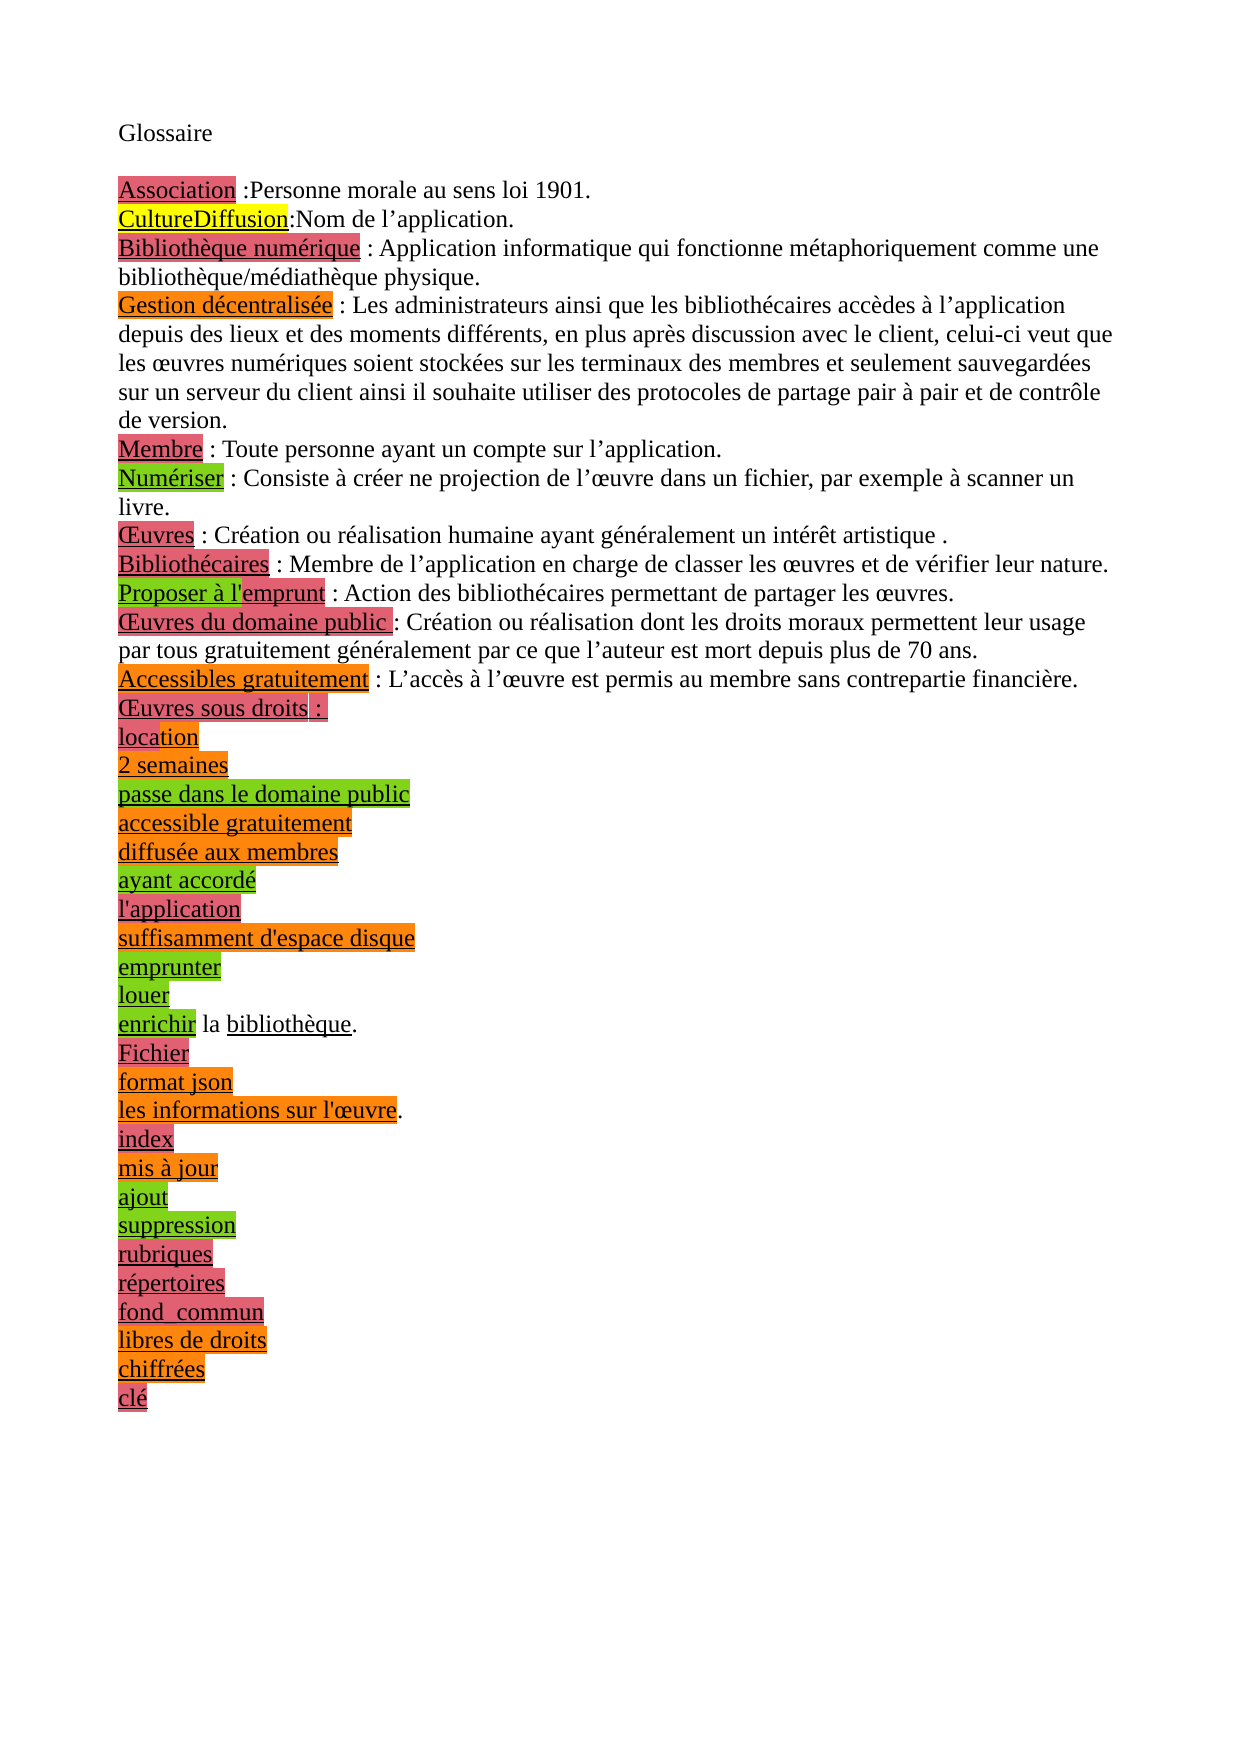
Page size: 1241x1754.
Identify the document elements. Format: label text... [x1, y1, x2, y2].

text Œuvres sous droits : [118, 693, 1122, 722]
text les informations sur l'œuvre. [118, 1096, 1122, 1124]
text Fichier [118, 1038, 1122, 1067]
text Membre : Toute personne ayant un compte sur l’application. [118, 434, 1122, 463]
text CultureDiffusion:Nom de l’application. [118, 204, 1122, 233]
text répertoires [118, 1268, 1122, 1297]
text Accessibles gratuitement : L’accès à l’œuvre est permis au membre sans contrepartie financière. [118, 664, 1122, 693]
text louer [118, 981, 1122, 1009]
text Gestion décentralisée : Les administrateurs ainsi que les bibliothécaires accèdes à l’application depuis des lieux et des moments différents, en plus après discussion avec le client, celui-ci veut que les œuvres numériques soient stockées sur les terminaux des membres et seulement sauvegardées sur un serveur du client ainsi il souhaite utiliser des protocoles de partage pair à pair et de contrôle de version. [118, 291, 1122, 434]
text libres de droits [118, 1326, 1122, 1354]
text clé [118, 1383, 1122, 1412]
text ayant accordé [118, 866, 1122, 894]
text fond_commun [118, 1297, 1122, 1326]
text enrichir la bibliothèque. [118, 1009, 1122, 1038]
text suppression [118, 1211, 1122, 1239]
text accessible gratuitement [118, 808, 1122, 837]
text l'application [118, 894, 1122, 923]
text Œuvres du domaine public : Création ou réalisation dont les droits moraux permettent leur usage par tous gratuitement généralement par ce que l’auteur est mort depuis plus de 70 ans. [118, 607, 1122, 664]
text chiffrées [118, 1354, 1122, 1383]
text ajout [118, 1182, 1122, 1211]
text Bibliothèque numérique : Application informatique qui fonctionne métaphoriquement comme une bibliothèque/médiathèque physique. [118, 233, 1122, 291]
text mis à jour [118, 1153, 1122, 1182]
text Œuvres : Création ou réalisation humaine ayant généralement un intérêt artistique . [118, 521, 1122, 549]
text Association :Personne morale au sens loi 1901. [118, 176, 1122, 204]
text Numériser : Consiste à créer ne projection de l’œuvre dans un fichier, par exemple à scanner un livre. [118, 463, 1122, 521]
text Glossaire [118, 118, 1122, 147]
text rubriques [118, 1239, 1122, 1268]
text suffisamment d'espace disque [118, 923, 1122, 952]
text format json [118, 1067, 1122, 1096]
text Proposer à l'emprunt : Action des bibliothécaires permettant de partager les œuvres. [118, 578, 1122, 607]
text diffusée aux membres [118, 837, 1122, 866]
text location [118, 722, 1122, 751]
text Bibliothécaires : Membre de l’application en charge de classer les œuvres et de vérifier leur nature. [118, 549, 1122, 578]
text emprunter [118, 952, 1122, 981]
text passe dans le domaine public [118, 779, 1122, 808]
text 2 semaines [118, 751, 1122, 779]
text index [118, 1124, 1122, 1153]
